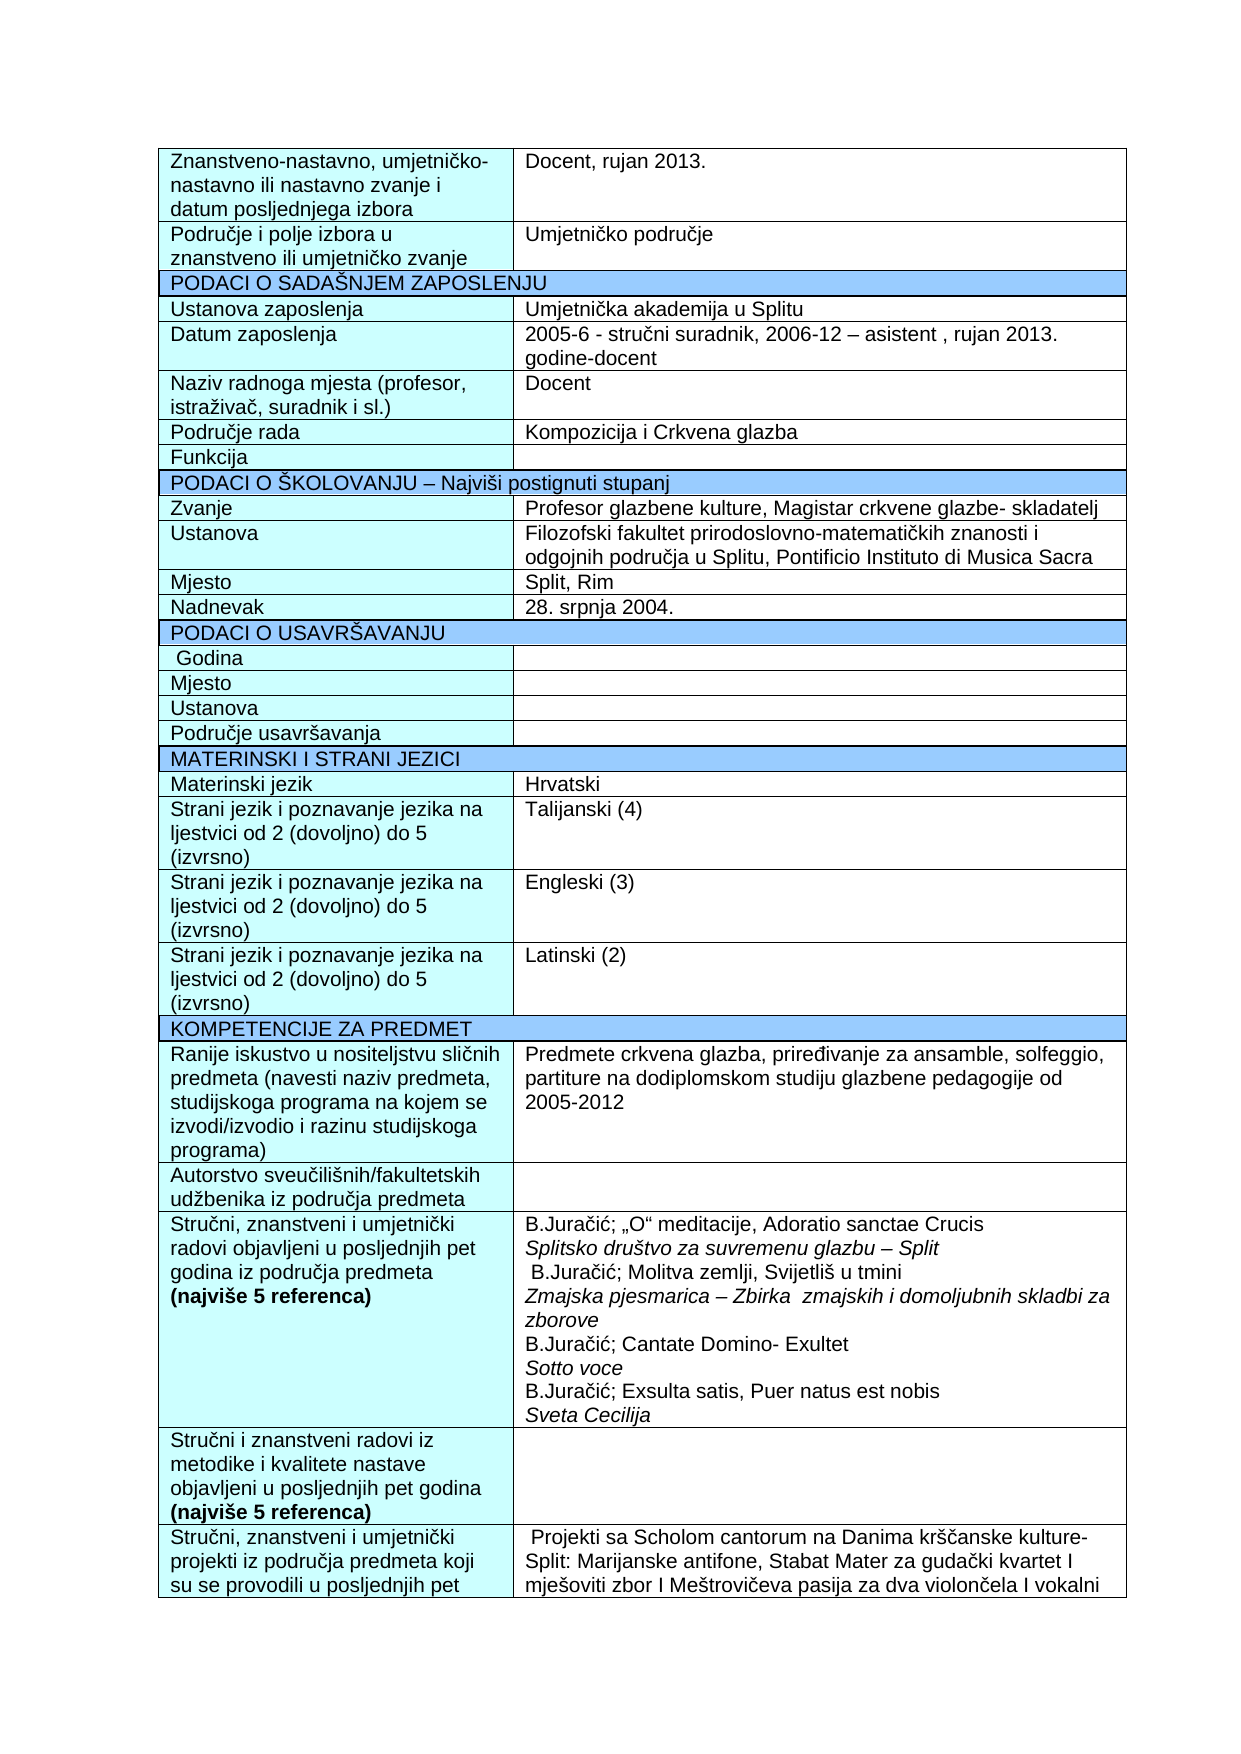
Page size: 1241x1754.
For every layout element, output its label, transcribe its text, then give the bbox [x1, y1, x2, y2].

table_cell Umjetnička akademija u Splitu [514, 297, 1126, 321]
table_cell Funkcija [159, 445, 513, 469]
table_cell Predmete crkvena glazba, priređivanje za ansamble, solfeggio, partiture na dodiplomskom studiju glazbene pedagogije od 2005-2012 [514, 1042, 1126, 1162]
table_cell [514, 445, 1126, 469]
table_cell PODACI O ŠKOLOVANJU – Najviši postignuti stupanj [160, 471, 1126, 494]
table_cell Područje rada [159, 420, 513, 444]
table_cell Datum zaposlenja [159, 322, 513, 370]
table_cell Nadnevak [159, 595, 513, 619]
table_cell Docent, rujan 2013. [514, 149, 1126, 221]
table_cell KOMPETENCIJE ZA PREDMET [160, 1016, 1126, 1040]
table_cell Docent [514, 371, 1126, 419]
table_cell Split, Rim [514, 570, 1126, 594]
table_cell Ustanova zaposlenja [159, 297, 513, 321]
table_cell Mjesto [159, 671, 513, 695]
table_cell Latinski (2) [514, 943, 1126, 1015]
table_cell Talijanski (4) [514, 797, 1126, 869]
table_cell Područje usavršavanja [159, 721, 513, 745]
table_cell Zvanje [159, 496, 513, 520]
table_cell Strani jezik i poznavanje jezika na ljestvici od 2 (dovoljno) do 5 (izvrsno) [159, 797, 513, 869]
table_cell Strani jezik i poznavanje jezika na ljestvici od 2 (dovoljno) do 5 (izvrsno) [159, 943, 513, 1015]
table_cell 28. srpnja 2004. [514, 595, 1126, 619]
table_cell [514, 696, 1126, 720]
table_cell [514, 646, 1126, 670]
table_cell Naziv radnoga mjesta (profesor, istraživač, suradnik i sl.) [159, 371, 513, 419]
table_cell Filozofski fakultet prirodoslovno-matematičkih znanosti i odgojnih područja u Splitu, Pontificio Instituto di Musica Sacra [514, 521, 1126, 569]
table_cell Stručni, znanstveni i umjetnički radovi objavljeni u posljednjih pet godina iz područja predmeta (najviše 5 referenca) [159, 1212, 513, 1427]
table_cell [514, 1428, 1126, 1524]
table_cell Stručni, znanstveni i umjetnički projekti iz područja predmeta koji su se provodili u posljednjih pet [159, 1525, 513, 1597]
table_cell Engleski (3) [514, 870, 1126, 942]
table_cell Autorstvo sveučilišnih/fakultetskih udžbenika iz područja predmeta [159, 1163, 513, 1211]
table_cell Ustanova [159, 521, 513, 569]
table_cell PODACI O SADAŠNJEM ZAPOSLENJU [160, 271, 1126, 295]
table_cell Područje i polje izbora u znanstveno ili umjetničko zvanje [159, 222, 513, 269]
table_cell Stručni i znanstveni radovi iz metodike i kvalitete nastave objavljeni u posljednjih pet godina (najviše 5 referenca) [159, 1428, 513, 1524]
table_cell Kompozicija i Crkvena glazba [514, 420, 1126, 444]
table_cell B.Juračić; „O“ meditacije, Adoratio sanctae Crucis Splitsko društvo za suvremenu glazbu – Split B.Juračić; Molitva zemlji, Svijetliš u tmini Zmajska pjesmarica – Zbirka zmajskih i domoljubnih skladbi za zborove B.Juračić; Cantate Domino- Exultet Sotto voce B.Juračić; Exsulta satis, Puer natus est nobis Sveta Cecilija [514, 1212, 1126, 1427]
table_cell [514, 671, 1126, 695]
table_cell Znanstveno-nastavno, umjetničko-nastavno ili nastavno zvanje i datum posljednjega izbora [159, 149, 513, 221]
table_cell Ustanova [159, 696, 513, 720]
table_cell Profesor glazbene kulture, Magistar crkvene glazbe- skladatelj [514, 496, 1126, 520]
table_cell Ranije iskustvo u nositeljstvu sličnih predmeta (navesti naziv predmeta, studijskoga programa na kojem se izvodi/izvodio i razinu studijskoga programa) [159, 1042, 513, 1162]
table_cell MATERINSKI I STRANI JEZICI [160, 747, 1126, 771]
table_cell Mjesto [159, 570, 513, 594]
table_cell Projekti sa Scholom cantorum na Danima krščanske kulture-Split: Marijanske antifone, Stabat Mater za gudački kvartet I mješoviti zbor I Meštrovičeva pasija za dva violončela I vokalni [514, 1525, 1126, 1597]
table_cell Hrvatski [514, 772, 1126, 796]
table_cell Godina [159, 646, 513, 670]
table_cell [514, 1163, 1126, 1211]
table_cell Strani jezik i poznavanje jezika na ljestvici od 2 (dovoljno) do 5 (izvrsno) [159, 870, 513, 942]
table_cell Materinski jezik [159, 772, 513, 796]
table_cell 2005-6 - stručni suradnik, 2006-12 – asistent , rujan 2013. godine-docent [514, 322, 1126, 370]
table_cell PODACI O USAVRŠAVANJU [160, 621, 1126, 644]
table_cell [514, 721, 1126, 745]
table_cell Umjetničko područje [514, 222, 1126, 269]
